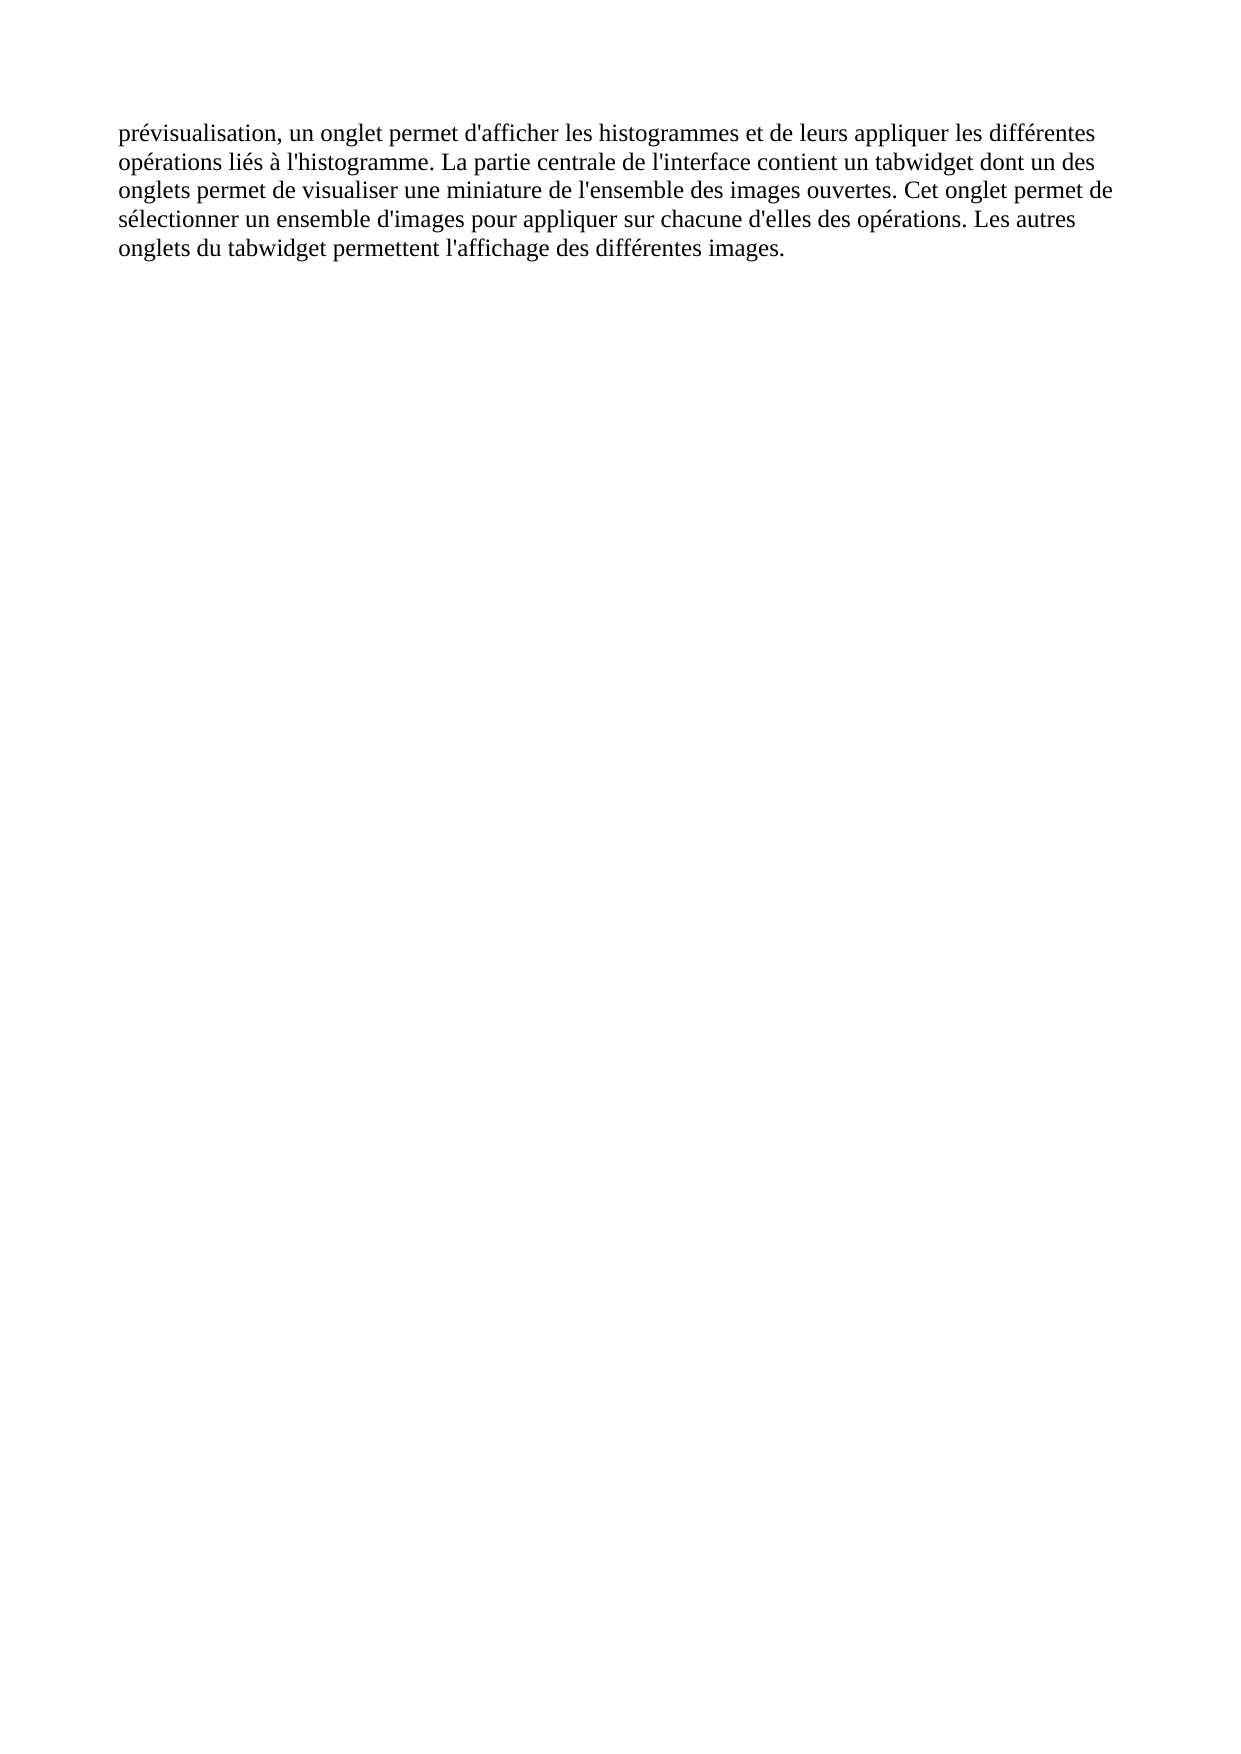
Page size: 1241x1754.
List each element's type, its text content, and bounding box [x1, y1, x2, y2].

text prévisualisation, un onglet permet d'afficher les histogrammes et de leurs appliquer les différentes opérations liés à l'histogramme. La partie centrale de l'interface contient un tabwidget dont un des onglets permet de visualiser une miniature de l'ensemble des images ouvertes. Cet onglet permet de sélectionner un ensemble d'images pour appliquer sur chacune d'elles des opérations. Les autres onglets du tabwidget permettent l'affichage des différentes images. [118, 118, 1122, 262]
